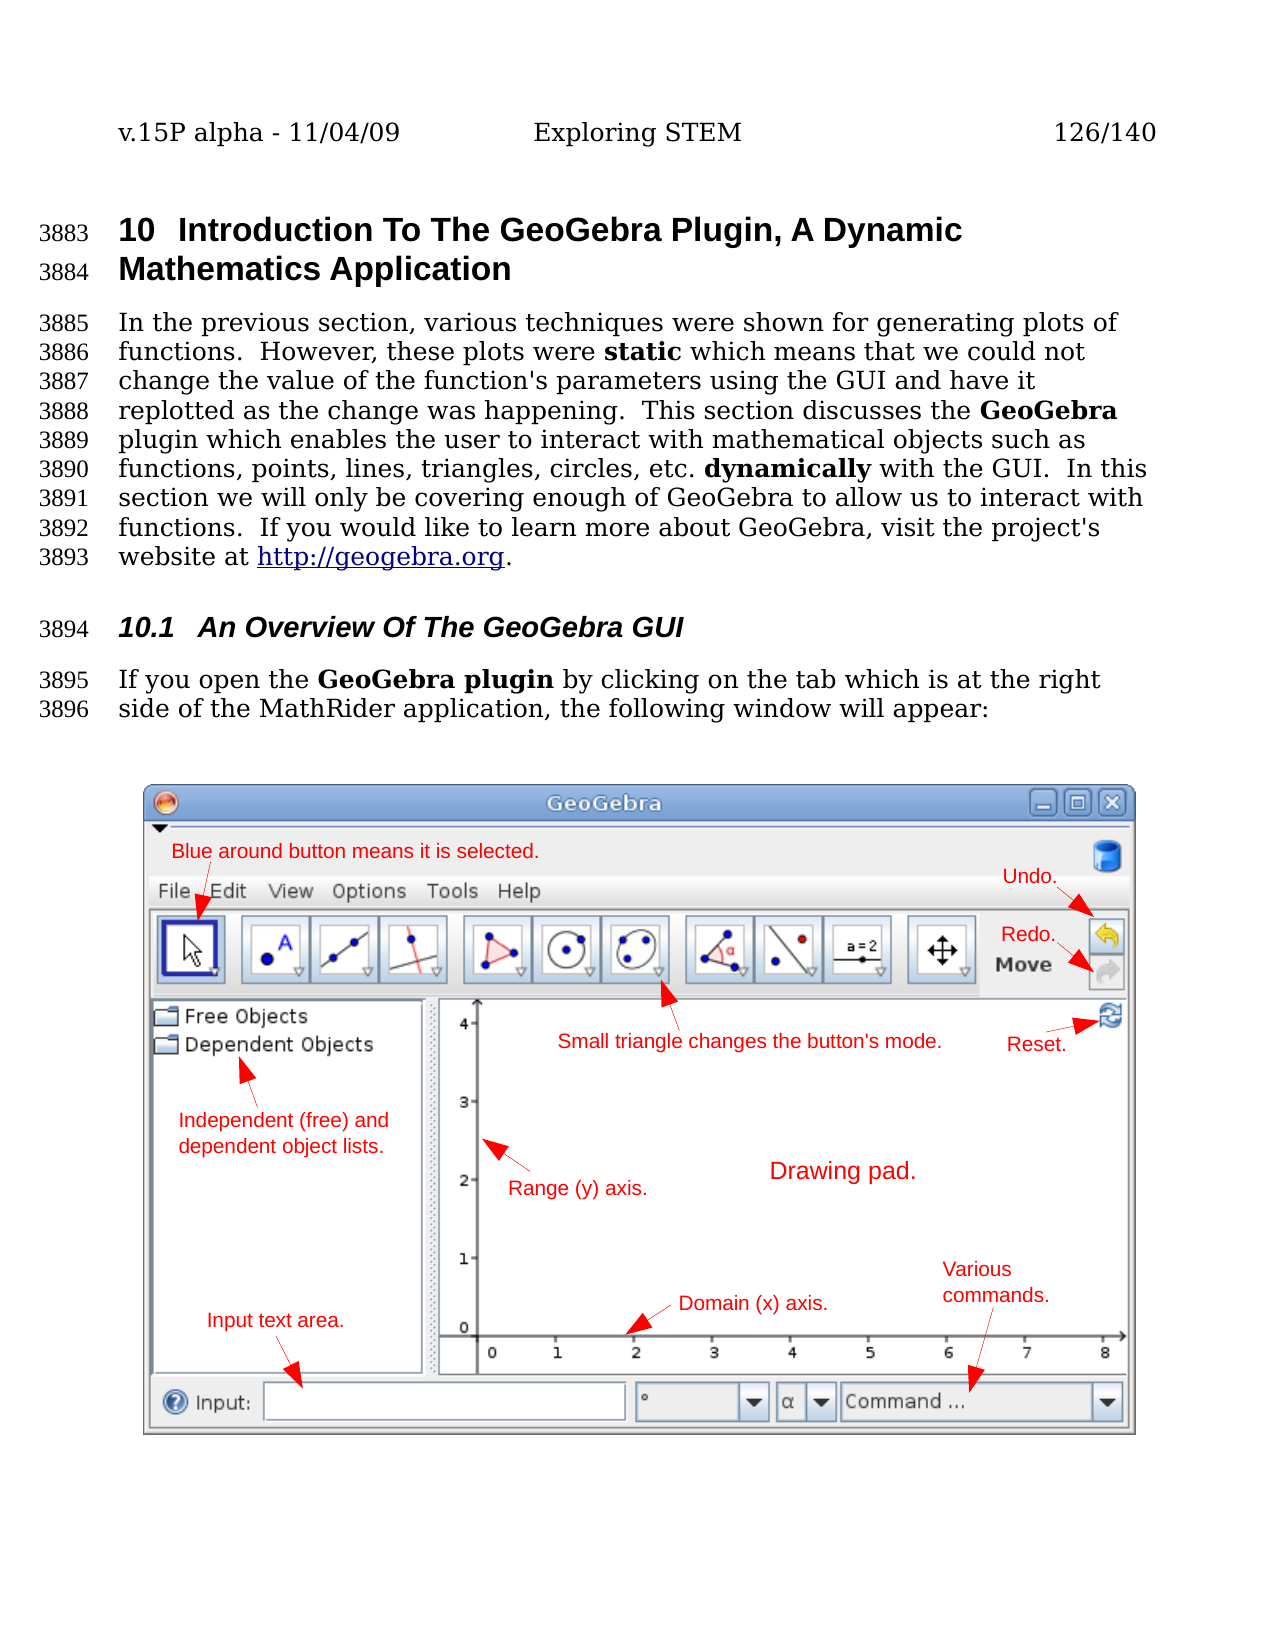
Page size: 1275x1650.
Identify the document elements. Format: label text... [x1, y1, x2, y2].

text In the previous section, various techniques were shown for generating plots of functions. However, these plots were static which means that we could not change the value of the function's parameters using the GUI and have it replotted as the change was happening. This section discusses the GeoGebra plugin which enables the user to interact with mathematical objects such as functions, points, lines, triangles, circles, etc. dynamically with the GUI. In this section we will only be covering enough of GeoGebra to allow us to interact with functions. If you would like to learn more about GeoGebra, visit the project's website at http://geogebra.org. [118, 308, 1157, 571]
text If you open the GeoGebra plugin by clicking on the tab which is at the right side of the MathRider application, the following window will appear: [118, 665, 1157, 723]
subtitle Introduction To The GeoGebra Plugin, A Dynamic Mathematics Application [118, 210, 1157, 287]
subtitle An Overview Of The GeoGebra GUI [118, 610, 1157, 644]
